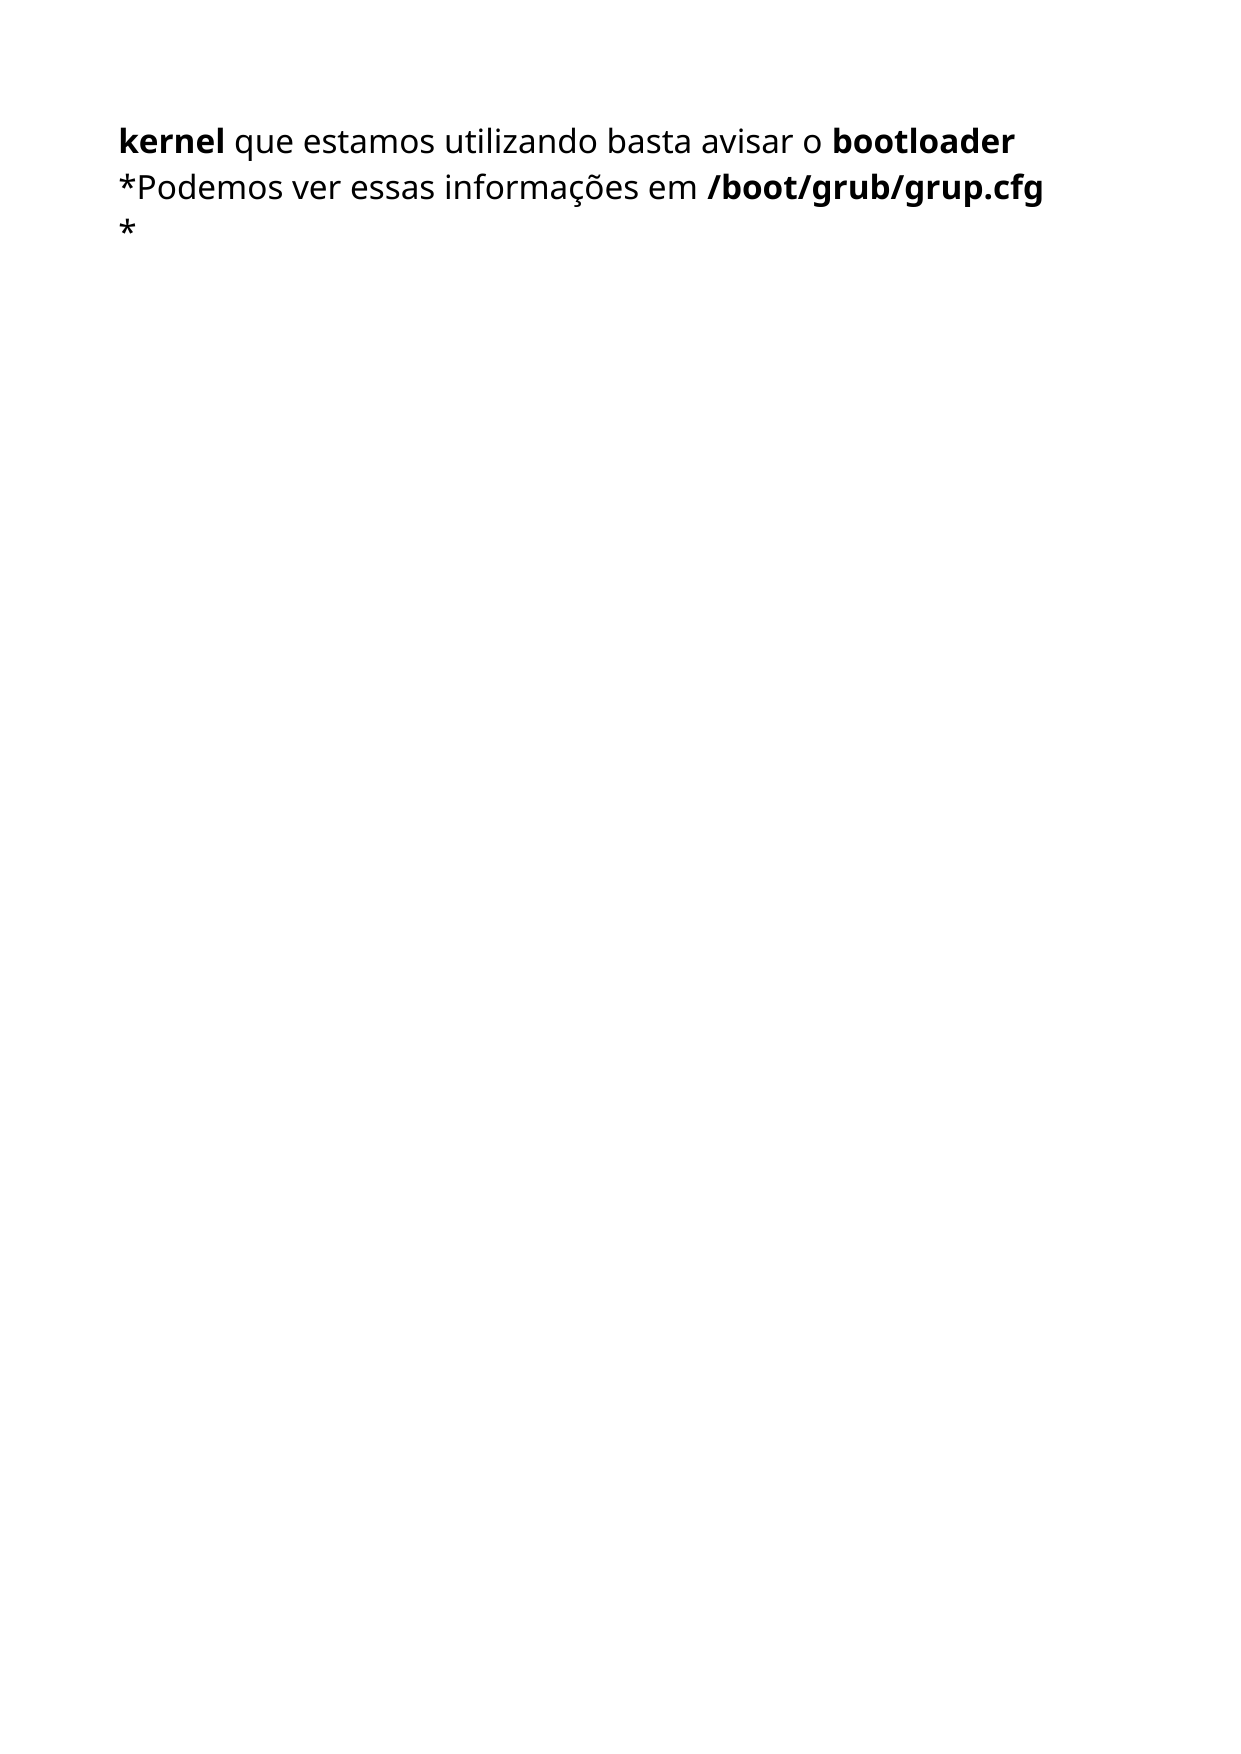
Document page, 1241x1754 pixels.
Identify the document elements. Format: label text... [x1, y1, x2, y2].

text *Podemos ver essas informações em /boot/grub/grup.cfg [118, 163, 1122, 209]
text * [118, 209, 1122, 254]
text kernel que estamos utilizando basta avisar o bootloader [118, 118, 1122, 163]
